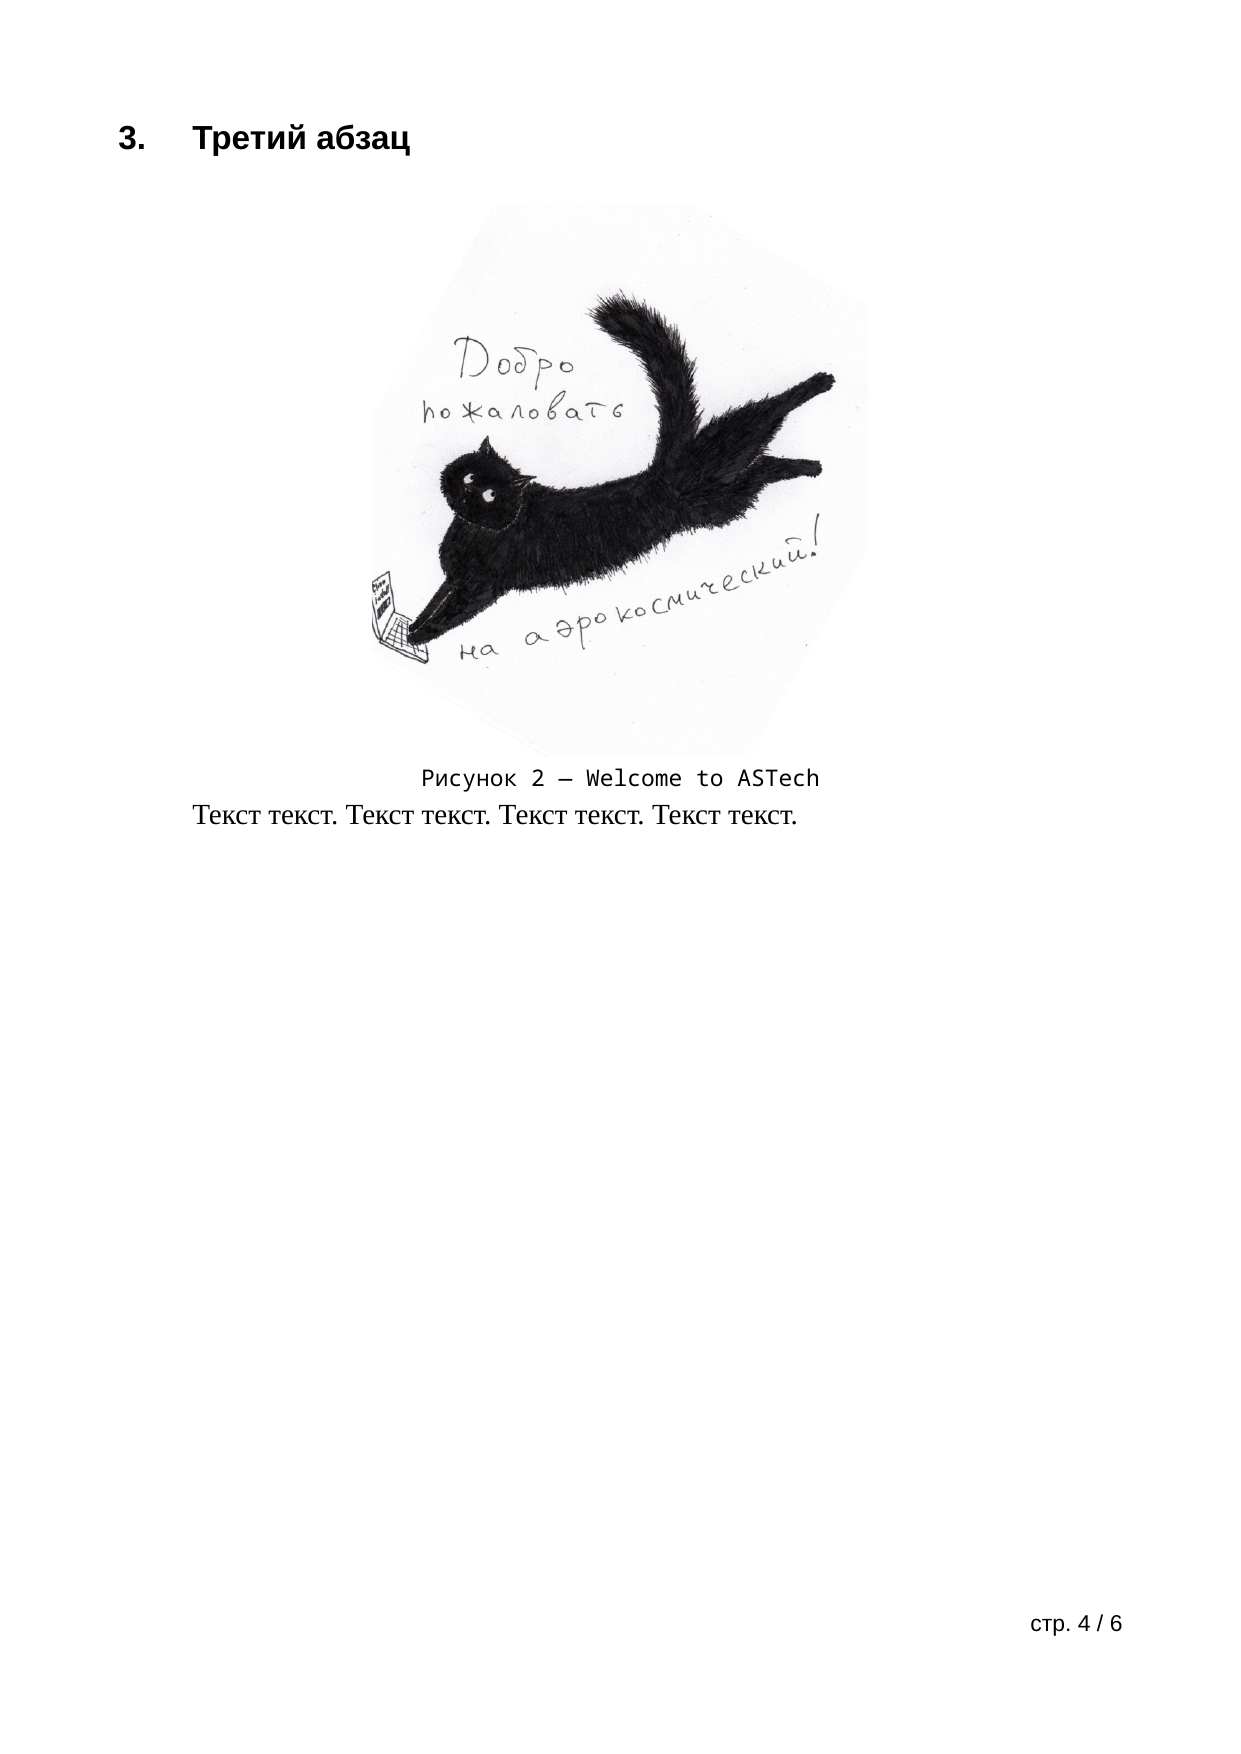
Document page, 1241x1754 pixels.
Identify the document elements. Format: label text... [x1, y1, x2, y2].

text Текст текст. Текст текст. Текст текст. Текст текст. [118, 797, 1122, 831]
subtitle Третий абзац [118, 118, 1122, 157]
text Рисунок 2 — Welcome to ASTech [118, 761, 1122, 793]
picture [372, 205, 869, 757]
